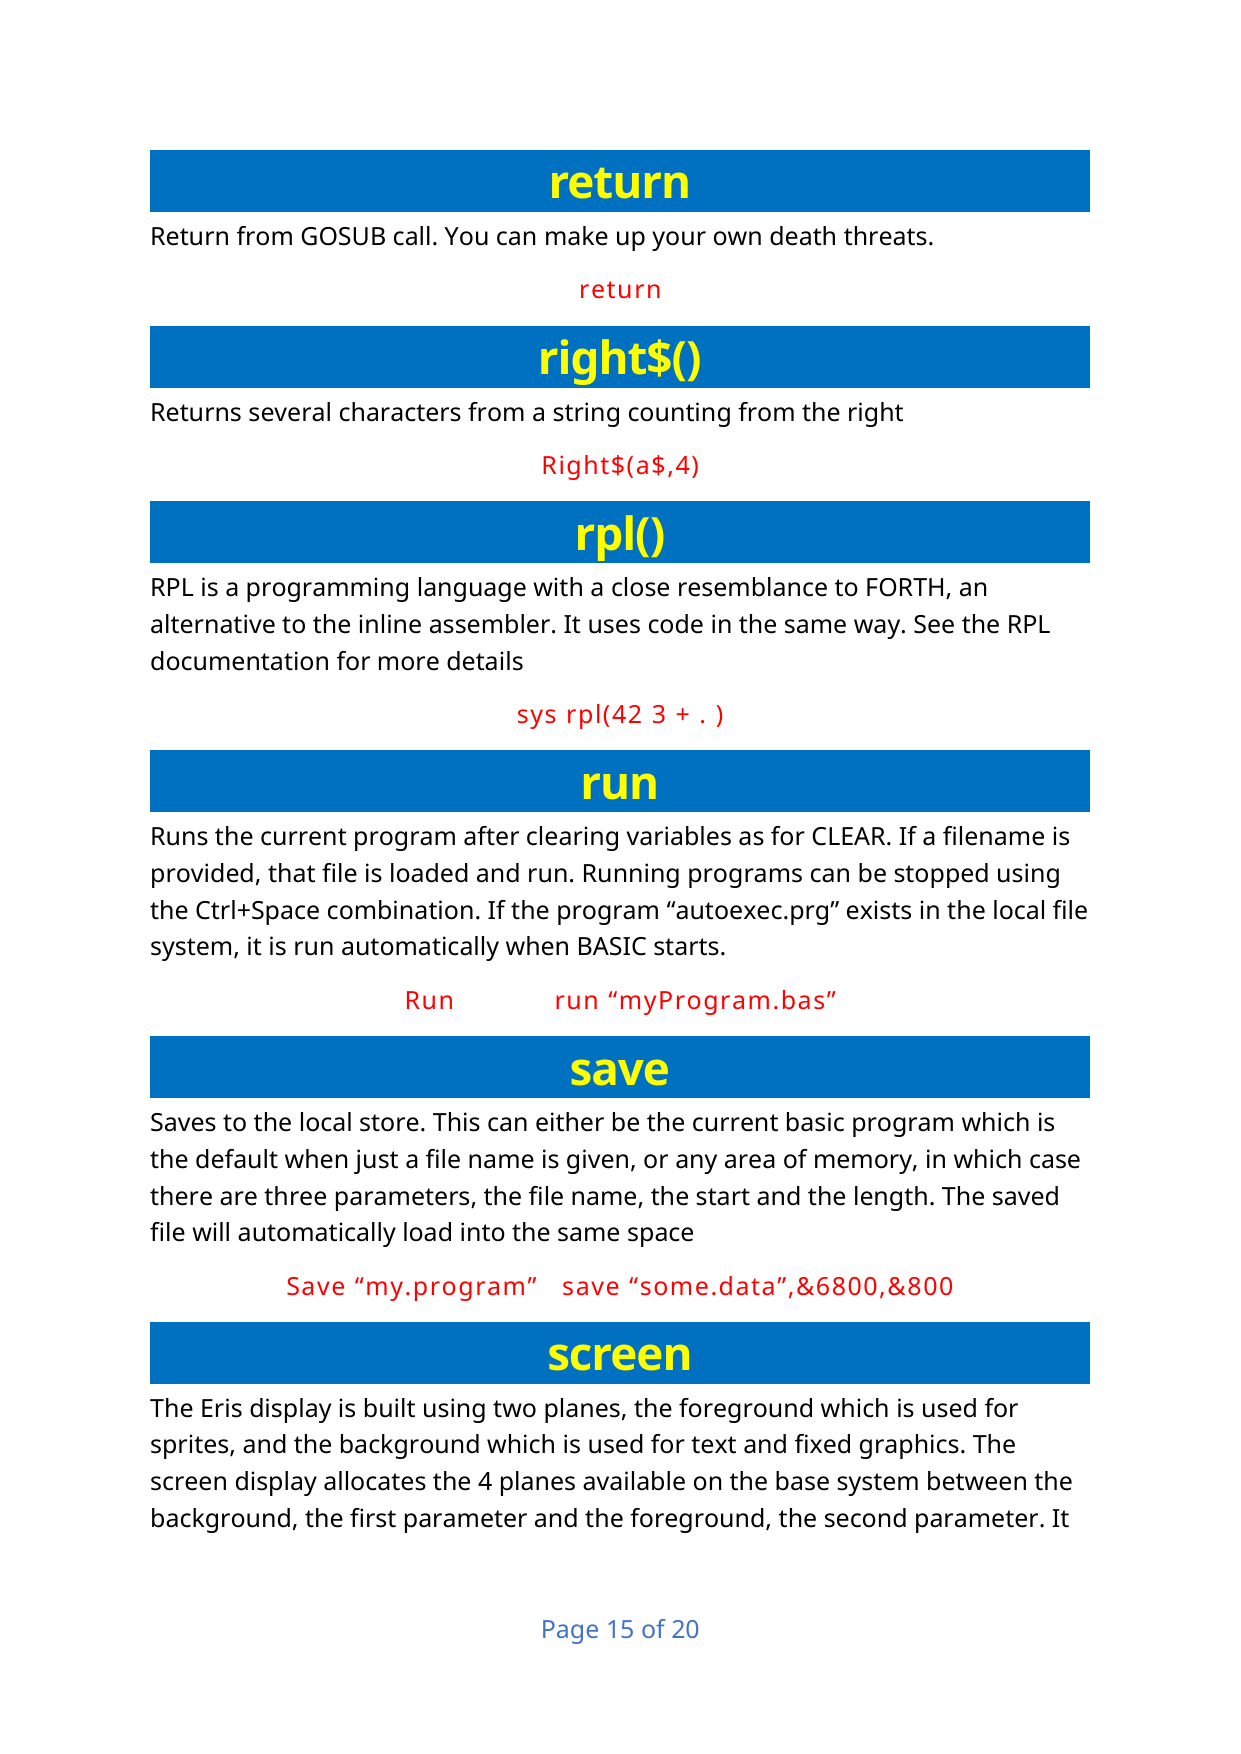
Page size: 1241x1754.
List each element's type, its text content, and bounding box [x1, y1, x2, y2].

subtitle Run run “myProgram.bas” [150, 982, 1090, 1017]
text The Eris display is built using two planes, the foreground which is used for sprites, and the background which is used for text and fixed graphics. The screen display allocates the 4 planes available on the base system between the background, the first parameter and the foreground, the second parameter. It [150, 1390, 1090, 1535]
subtitle sys rpl(42 3 + . ) [150, 697, 1090, 731]
subtitle Save “my.program” save “some.data”,&6800,&800 [150, 1268, 1090, 1302]
text Return from GOSUB call. You can make up your own death threats. [150, 219, 1090, 253]
text Returns several characters from a string counting from the right [150, 394, 1090, 428]
title right$() [150, 326, 1090, 388]
title screen [150, 1322, 1090, 1384]
text RPL is a programming language with a close resemblance to FORTH, an alternative to the inline assembler. It uses code in the same way. See the RPL documentation for more details [150, 570, 1090, 677]
title return [150, 150, 1090, 212]
text Runs the current program after clearing variables as for CLEAR. If a filename is provided, that file is loaded and run. Running programs can be stopped using the Ctrl+Space combination. If the program “autoexec.prg” exists in the local file system, it is run automatically when BASIC starts. [150, 819, 1090, 963]
text Saves to the local store. This can either be the current basic program which is the default when just a file name is given, or any area of memory, in which case there are three parameters, the file name, the start and the length. The saved file will automatically load into the same space [150, 1104, 1090, 1249]
subtitle Right$(a$,4) [150, 448, 1090, 482]
title rpl() [150, 501, 1090, 563]
title save [150, 1036, 1090, 1098]
subtitle return [150, 272, 1090, 306]
title run [150, 750, 1090, 812]
